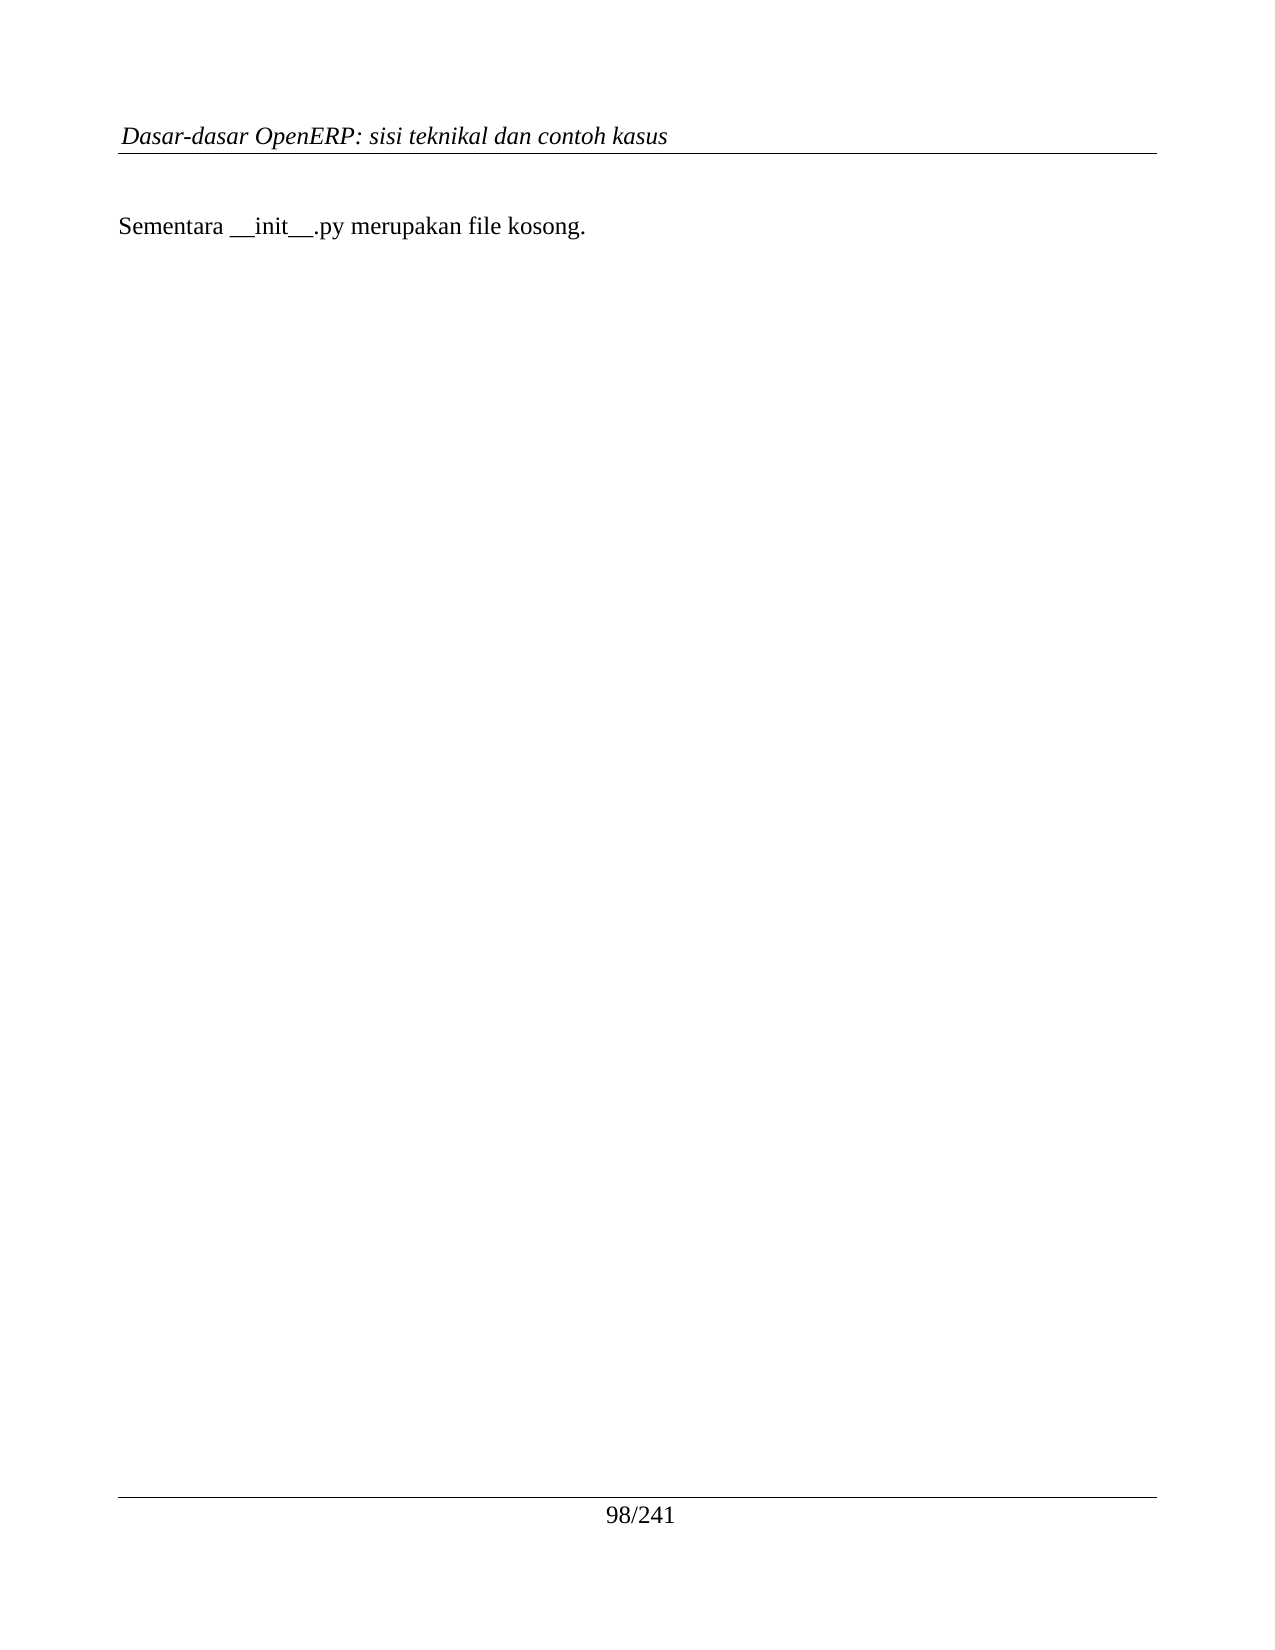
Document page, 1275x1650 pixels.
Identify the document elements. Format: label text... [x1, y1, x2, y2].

text Sementara __init__.py merupakan file kosong. [118, 211, 1157, 240]
